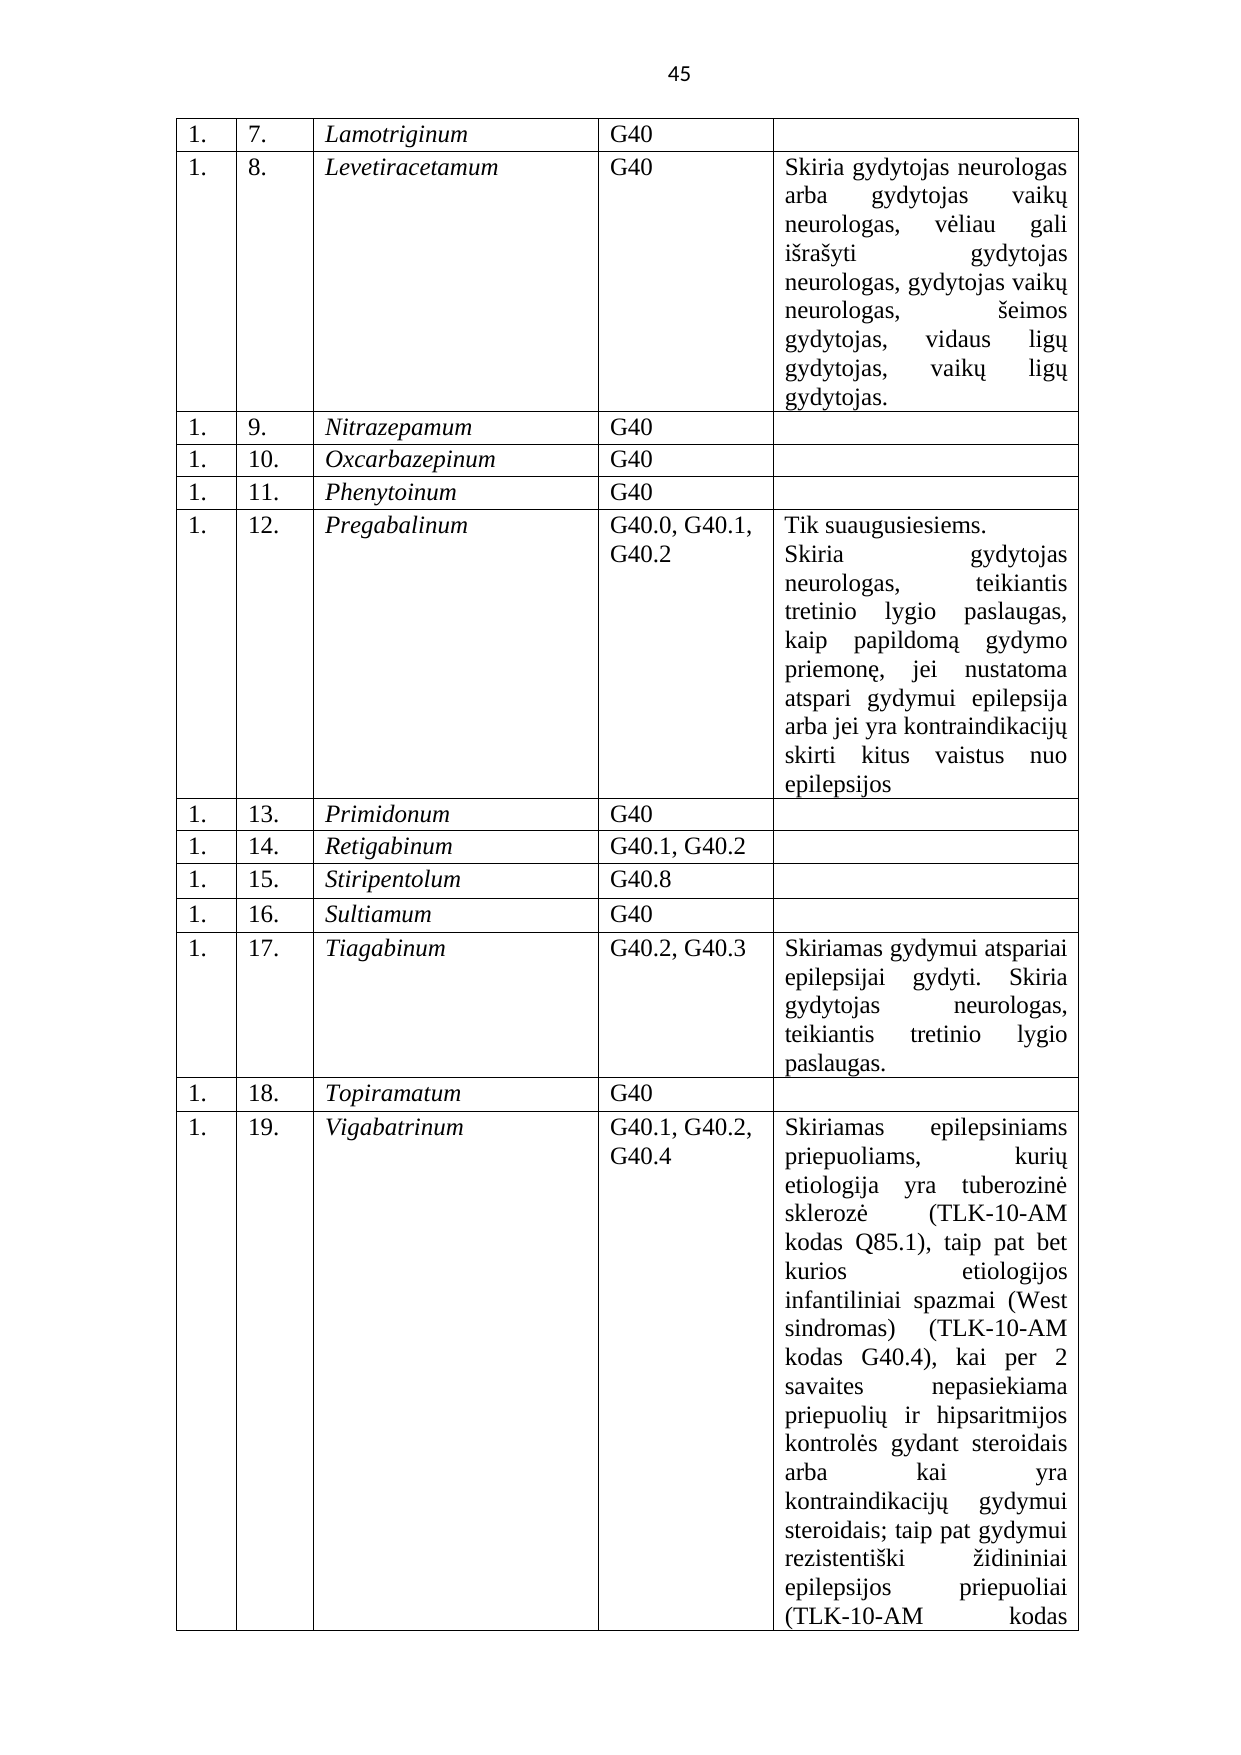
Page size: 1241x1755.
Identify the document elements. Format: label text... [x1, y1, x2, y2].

table_cell [1088, 932, 1093, 1077]
table_cell G40.2, G40.3 [599, 933, 773, 1077]
table_cell [1088, 151, 1093, 411]
table_cell Phenytoinum [314, 477, 598, 509]
table_cell [774, 899, 1078, 932]
table_cell [774, 445, 1078, 476]
table_cell Levetiracetamum [314, 152, 598, 411]
table_cell Skiriamas epilepsiniams priepuoliams, kurių etiologija yra tuberozinė sklerozė (TLK-10-AM kodas Q85.1), taip pat bet kurios etiologijos infantiliniai spazmai (West sindromas) (TLK-10-AM kodas G40.4), kai per 2 savaites nepasiekiama priepuolių ir hipsaritmijos kontrolės gydant steroidais arba kai yra kontraindikacijų gydymui steroidais; taip pat gydymui rezistentiški židininiai epilepsijos priepuoliai (TLK-10-AM kodas [774, 1112, 1078, 1630]
table_cell [1103, 898, 1109, 932]
table_cell 11. [237, 477, 313, 509]
table_cell 9. [237, 412, 313, 443]
table_cell [1109, 151, 1123, 411]
table_cell [1109, 830, 1123, 863]
table_cell [1079, 151, 1083, 411]
table_cell [1093, 118, 1099, 151]
table_cell G40 [599, 799, 773, 830]
table_cell [1079, 898, 1083, 932]
table_cell [1099, 151, 1103, 411]
table_cell [1079, 1077, 1083, 1111]
table_cell [1088, 863, 1093, 898]
table_cell [1093, 863, 1099, 898]
table_cell [1088, 830, 1093, 863]
table_cell Stiripentolum [314, 864, 598, 898]
table_cell G40 [599, 1078, 773, 1111]
table_cell [1093, 151, 1099, 411]
table_cell [1079, 932, 1083, 1077]
table_cell [1084, 118, 1088, 151]
table_cell [774, 412, 1078, 443]
table_cell G40.1, G40.2 [599, 831, 773, 863]
table_cell 1. [177, 933, 236, 1077]
table_cell 13. [237, 799, 313, 830]
table_cell [774, 864, 1078, 898]
table_cell [1079, 476, 1083, 509]
table_cell Vigabatrinum [314, 1112, 598, 1630]
table_cell [1084, 476, 1088, 509]
table_cell [1079, 1111, 1083, 1630]
table_cell [1109, 1077, 1123, 1111]
table_cell [1093, 1111, 1099, 1630]
table_cell 1. [177, 445, 236, 476]
table_cell [1099, 863, 1103, 898]
table_cell G40 [599, 477, 773, 509]
table_cell Tik suaugusiesiems. Skiria gydytojas neurologas, teikiantis tretinio lygio paslaugas, kaip papildomą gydymo priemonę, jei nustatoma atspari gydymui epilepsija arba jei yra kontraindikacijų skirti kitus vaistus nuo epilepsijos [774, 510, 1078, 798]
table_cell 14. [237, 831, 313, 863]
table_cell [1099, 476, 1103, 509]
table_cell 7. [237, 119, 313, 151]
table_cell [1109, 476, 1123, 509]
table_cell [1088, 509, 1093, 798]
table_cell 1. [177, 119, 236, 151]
table_cell [1103, 118, 1109, 151]
table_cell [1084, 798, 1088, 830]
table_cell [1099, 1111, 1103, 1630]
table_cell 1. [177, 152, 236, 411]
table_cell [1093, 898, 1099, 932]
table_cell Sultiamum [314, 899, 598, 932]
table_cell [1079, 118, 1083, 151]
table_cell 1. [177, 1112, 236, 1630]
table_cell [1109, 118, 1123, 151]
table_cell G40.8 [599, 864, 773, 898]
table_cell [774, 831, 1078, 863]
table_cell [1093, 1077, 1099, 1111]
table_cell 18. [237, 1078, 313, 1111]
table_cell [1093, 798, 1099, 830]
table_cell [1088, 118, 1093, 151]
table_cell [1079, 444, 1083, 476]
table_cell [1099, 798, 1103, 830]
table_cell [1093, 509, 1099, 798]
table_cell [1079, 798, 1083, 830]
table_cell [1084, 830, 1088, 863]
table_cell [1103, 798, 1109, 830]
table_cell [1103, 476, 1109, 509]
table_cell Oxcarbazepinum [314, 445, 598, 476]
table_cell [1088, 1077, 1093, 1111]
table_cell [1093, 830, 1099, 863]
table_cell 12. [237, 510, 313, 798]
table_cell [1099, 830, 1103, 863]
table_cell [1084, 411, 1088, 443]
table_cell 10. [237, 445, 313, 476]
table_cell [1099, 509, 1103, 798]
table_cell [1079, 411, 1083, 443]
table_cell [1084, 932, 1088, 1077]
table_cell [1093, 444, 1099, 476]
table_cell [1099, 1077, 1103, 1111]
table_cell [1088, 411, 1093, 443]
table_cell [1099, 444, 1103, 476]
table_cell [1103, 411, 1109, 443]
table_cell [1084, 1077, 1088, 1111]
table_cell [1084, 1111, 1088, 1630]
table_cell G40 [599, 119, 773, 151]
table_cell [1109, 863, 1123, 898]
table_cell [1103, 830, 1109, 863]
table_cell 1. [177, 831, 236, 863]
table_cell [1109, 898, 1123, 932]
table_cell [1084, 898, 1088, 932]
table_cell [1084, 509, 1088, 798]
table_cell [1088, 444, 1093, 476]
table_cell G40 [599, 899, 773, 932]
table_cell [1084, 863, 1088, 898]
table_cell 1. [177, 477, 236, 509]
table_cell Primidonum [314, 799, 598, 830]
table_cell [1079, 830, 1083, 863]
table_cell G40 [599, 445, 773, 476]
table_cell Lamotriginum [314, 119, 598, 151]
table_cell 15. [237, 864, 313, 898]
table_cell [1093, 411, 1099, 443]
table_cell 1. [177, 799, 236, 830]
table_cell [1109, 1111, 1123, 1630]
table_cell Topiramatum [314, 1078, 598, 1111]
table_cell [1084, 444, 1088, 476]
table_cell [1099, 932, 1103, 1077]
table_cell Skiria gydytojas neurologas arba gydytojas vaikų neurologas, vėliau gali išrašyti gydytojas neurologas, gydytojas vaikų neurologas, šeimos gydytojas, vidaus ligų gydytojas, vaikų ligų gydytojas. [774, 152, 1078, 411]
table_cell [1109, 411, 1123, 443]
table_cell 17. [237, 933, 313, 1077]
table_cell [1109, 444, 1123, 476]
table_cell [1103, 509, 1109, 798]
table_cell [774, 1078, 1078, 1111]
table_cell 1. [177, 1078, 236, 1111]
table_cell [1093, 476, 1099, 509]
table_cell G40.0, G40.1, G40.2 [599, 510, 773, 798]
table_cell [1084, 151, 1088, 411]
table_cell [1103, 151, 1109, 411]
table_cell 1. [177, 412, 236, 443]
table_cell Tiagabinum [314, 933, 598, 1077]
table_cell Skiriamas gydymui atspariai epilepsijai gydyti. Skiria gydytojas neurologas, teikiantis tretinio lygio paslaugas. [774, 933, 1078, 1077]
table_cell [774, 799, 1078, 830]
table_cell 19. [237, 1112, 313, 1630]
table_cell [1079, 863, 1083, 898]
table_cell 1. [177, 510, 236, 798]
table_cell [1103, 444, 1109, 476]
table_cell 16. [237, 899, 313, 932]
table_cell [1093, 932, 1099, 1077]
table_cell [1079, 509, 1083, 798]
table_cell [1099, 118, 1103, 151]
table_cell [1103, 1111, 1109, 1630]
table_cell [1088, 798, 1093, 830]
table_cell [1103, 863, 1109, 898]
table_cell [774, 119, 1078, 151]
table_cell [1109, 509, 1123, 798]
table_cell [1088, 1111, 1093, 1630]
table_cell Nitrazepamum [314, 412, 598, 443]
table_cell 1. [177, 899, 236, 932]
table_cell [1088, 476, 1093, 509]
table_cell [1103, 932, 1109, 1077]
table_cell 8. [237, 152, 313, 411]
table_cell G40 [599, 412, 773, 443]
table_cell [1109, 798, 1123, 830]
table_cell Pregabalinum [314, 510, 598, 798]
table_cell [774, 477, 1078, 509]
table_cell Retigabinum [314, 831, 598, 863]
table_cell G40 [599, 152, 773, 411]
table_cell [1099, 898, 1103, 932]
table_cell 1. [177, 864, 236, 898]
table_cell [1109, 932, 1123, 1077]
table_cell [1088, 898, 1093, 932]
table_cell [1099, 411, 1103, 443]
table_cell [1103, 1077, 1109, 1111]
table_cell G40.1, G40.2, G40.4 [599, 1112, 773, 1630]
